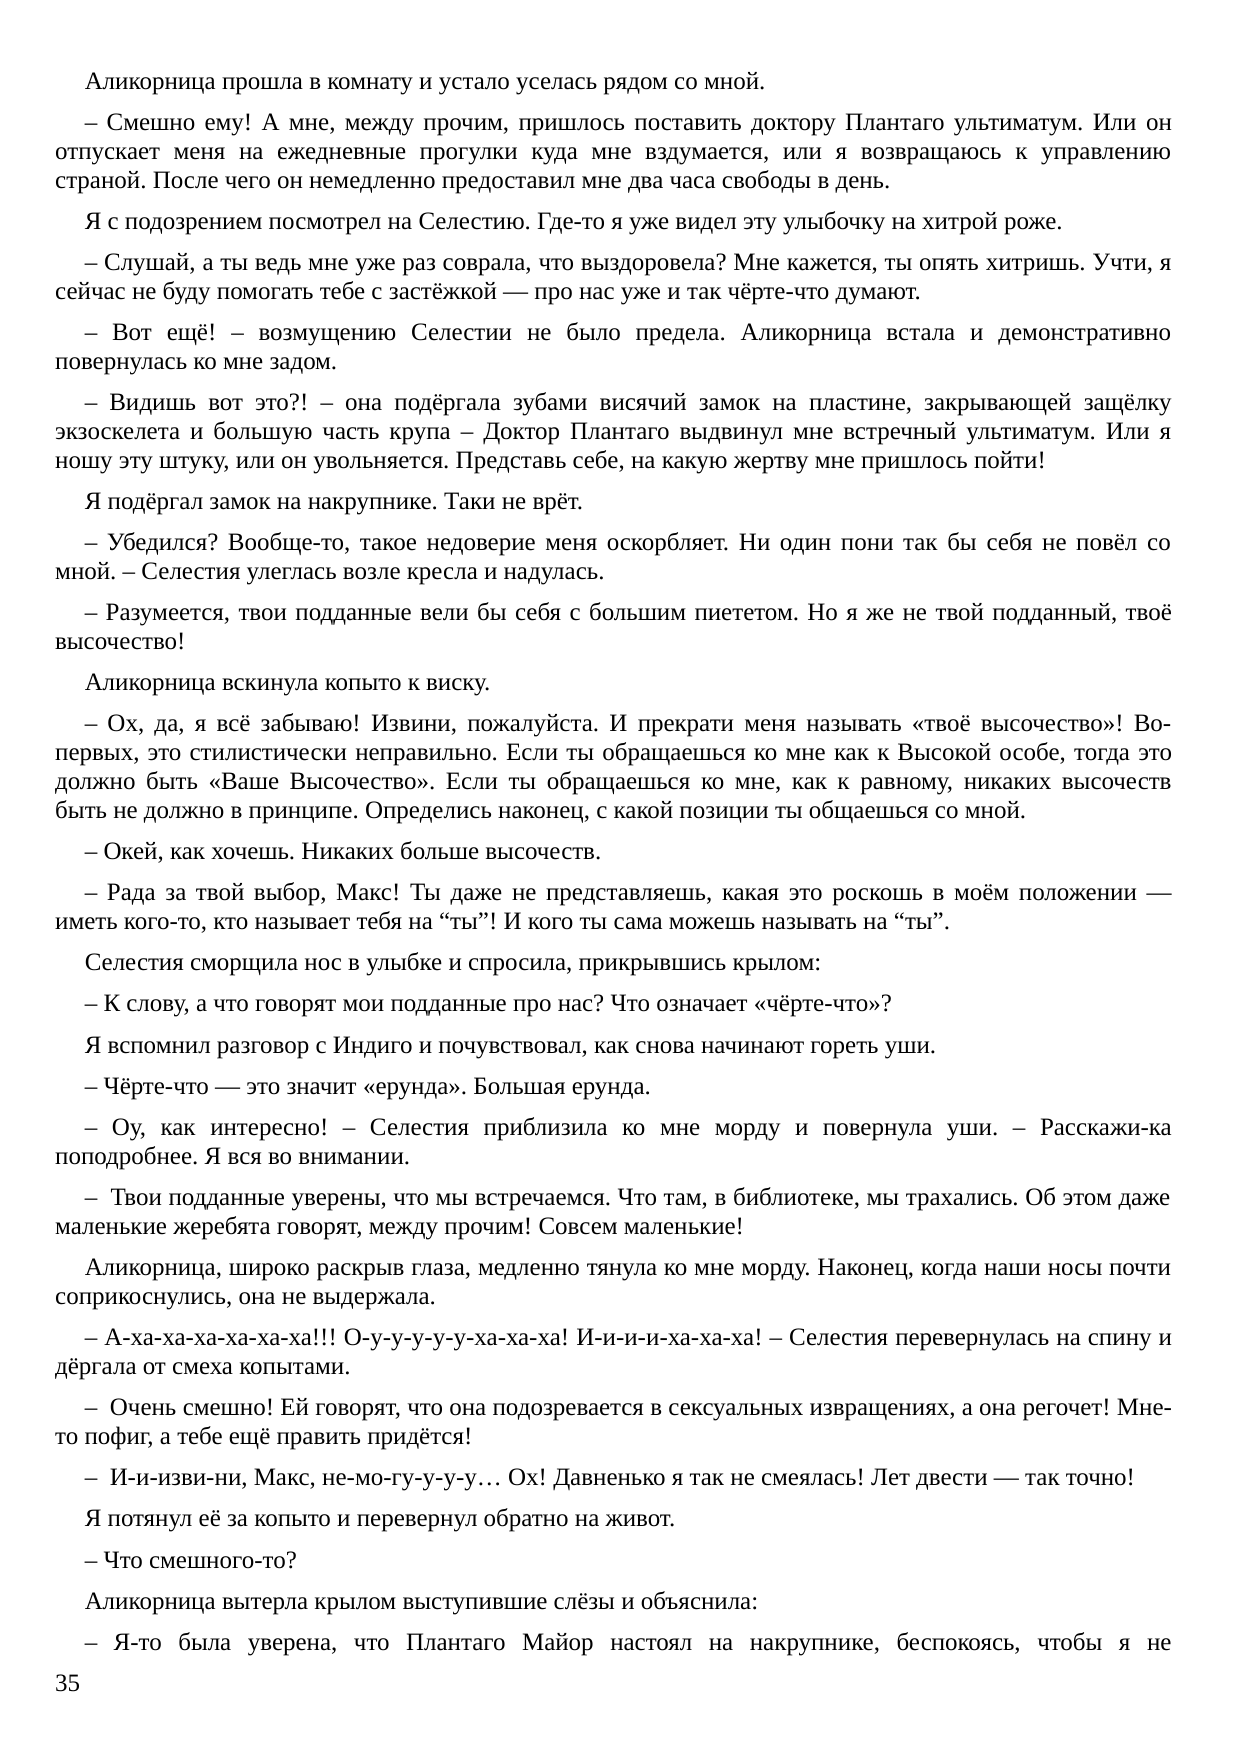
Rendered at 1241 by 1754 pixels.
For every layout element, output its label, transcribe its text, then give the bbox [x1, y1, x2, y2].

text Аликорница, широко раскрыв глаза, медленно тянула ко мне морду. Наконец, когда наши носы почти соприкоснулись, она не выдержала. [55, 1252, 1173, 1310]
text – Оу, как интересно! – Селестия приблизила ко мне морду и повернула уши. – Расскажи-ка поподробнее. Я вся во внимании. [55, 1112, 1173, 1170]
text – Cмешно ему! А мне, между прочим, пришлось поставить доктору Плантаго ультиматум. Или он отпускает меня на ежедневные прогулки куда мне вздумается, или я возвращаюсь к управлению страной. После чего он немедленно предоставил мне два часа свободы в день. [55, 107, 1173, 193]
text Аликорница прошла в комнату и устало уселась рядом со мной. [55, 66, 1173, 95]
text – Я-то была уверена, что Плантаго Майор настоял на накрупнике, беспокоясь, чтобы я не [55, 1627, 1173, 1656]
text – Слушай, а ты ведь мне уже раз соврала, что выздоровела? Мне кажется, ты опять хитришь. Учти, я сейчас не буду помогать тебе с застёжкой — про нас уже и так чёрте-что думают. [55, 247, 1173, 305]
text Я потянул её за копыто и перевернул обратно на живот. [55, 1503, 1173, 1532]
text Я с подозрением посмотрел на Селестию. Где-то я уже видел эту улыбочку на хитрой роже. [55, 206, 1173, 235]
text – Окей, как хочешь. Никаких больше высочеств. [55, 836, 1173, 865]
text – Ох, да, я всё забываю! Извини, пожалуйста. И прекрати меня называть «твоё высочество»! Во-первых, это стилистически неправильно. Если ты обращаешься ко мне как к Высокой особе, тогда это должно быть «Ваше Высочество». Если ты обращаешься ко мне, как к равному, никаких высочеств быть не должно в принципе. Определись наконец, с какой позиции ты общаешься со мной. [55, 708, 1173, 823]
text – Твои подданные уверены, что мы встречаемся. Что там, в библиотеке, мы трахались. Об этом даже маленькие жеребята говорят, между прочим! Совсем маленькие! [55, 1182, 1173, 1240]
text – Разумеется, твои подданные вели бы себя с большим пиететом. Но я же не твой подданный, твоё высочество! [55, 597, 1173, 655]
text – А-ха-ха-ха-ха-ха-ха!!! О-у-у-у-у-у-ха-ха-ха! И-и-и-и-ха-ха-ха! – Селестия перевернулась на спину и дёргала от смеха копытами. [55, 1322, 1173, 1380]
text – Убедился? Вообще-то, такое недоверие меня оскорбляет. Ни один пони так бы себя не повёл со мной. – Селестия улеглась возле кресла и надулась. [55, 527, 1173, 585]
text – Вот ещё! – возмущению Селестии не было предела. Аликорница встала и демонстративно повернулась ко мне задом. [55, 317, 1173, 375]
text Я подёргал замок на накрупнике. Таки не врёт. [55, 486, 1173, 515]
text – Рада за твой выбор, Макс! Ты даже не представляешь, какая это роскошь в моём положении — иметь кого-то, кто называет тебя на “ты”! И кого ты сама можешь называть на “ты”. [55, 877, 1173, 935]
text Я вспомнил разговор с Индиго и почувствовал, как снова начинают гореть уши. [55, 1030, 1173, 1058]
text Селестия сморщила нос в улыбке и спросила, прикрывшись крылом: [55, 947, 1173, 976]
text – Видишь вот это?! – она подёргала зубами висячий замок на пластине, закрывающей защёлку экзоскелета и большую часть крупа – Доктор Плантаго выдвинул мне встречный ультиматум. Или я ношу эту штуку, или он увольняется. Представь себе, на какую жертву мне пришлось пойти! [55, 387, 1173, 473]
text – К слову, а что говорят мои подданные про нас? Что означает «чёрте-что»? [55, 988, 1173, 1017]
text – Чёрте-что — это значит «ерунда». Большая ерунда. [55, 1071, 1173, 1100]
text – И-и-изви-ни, Макс, не-мо-гу-у-у-у… Ох! Давненько я так не смеялась! Лет двести — так точно! [55, 1462, 1173, 1491]
text – Очень смешно! Ей говорят, что она подозревается в сексуальных извращениях, а она регочет! Мне-то пофиг, а тебе ещё править придётся! [55, 1392, 1173, 1450]
text Аликорница вскинула копыто к виску. [55, 667, 1173, 696]
text – Что смешного-то? [55, 1545, 1173, 1573]
text Аликорница вытерла крылом выступившие слёзы и объяснила: [55, 1586, 1173, 1615]
